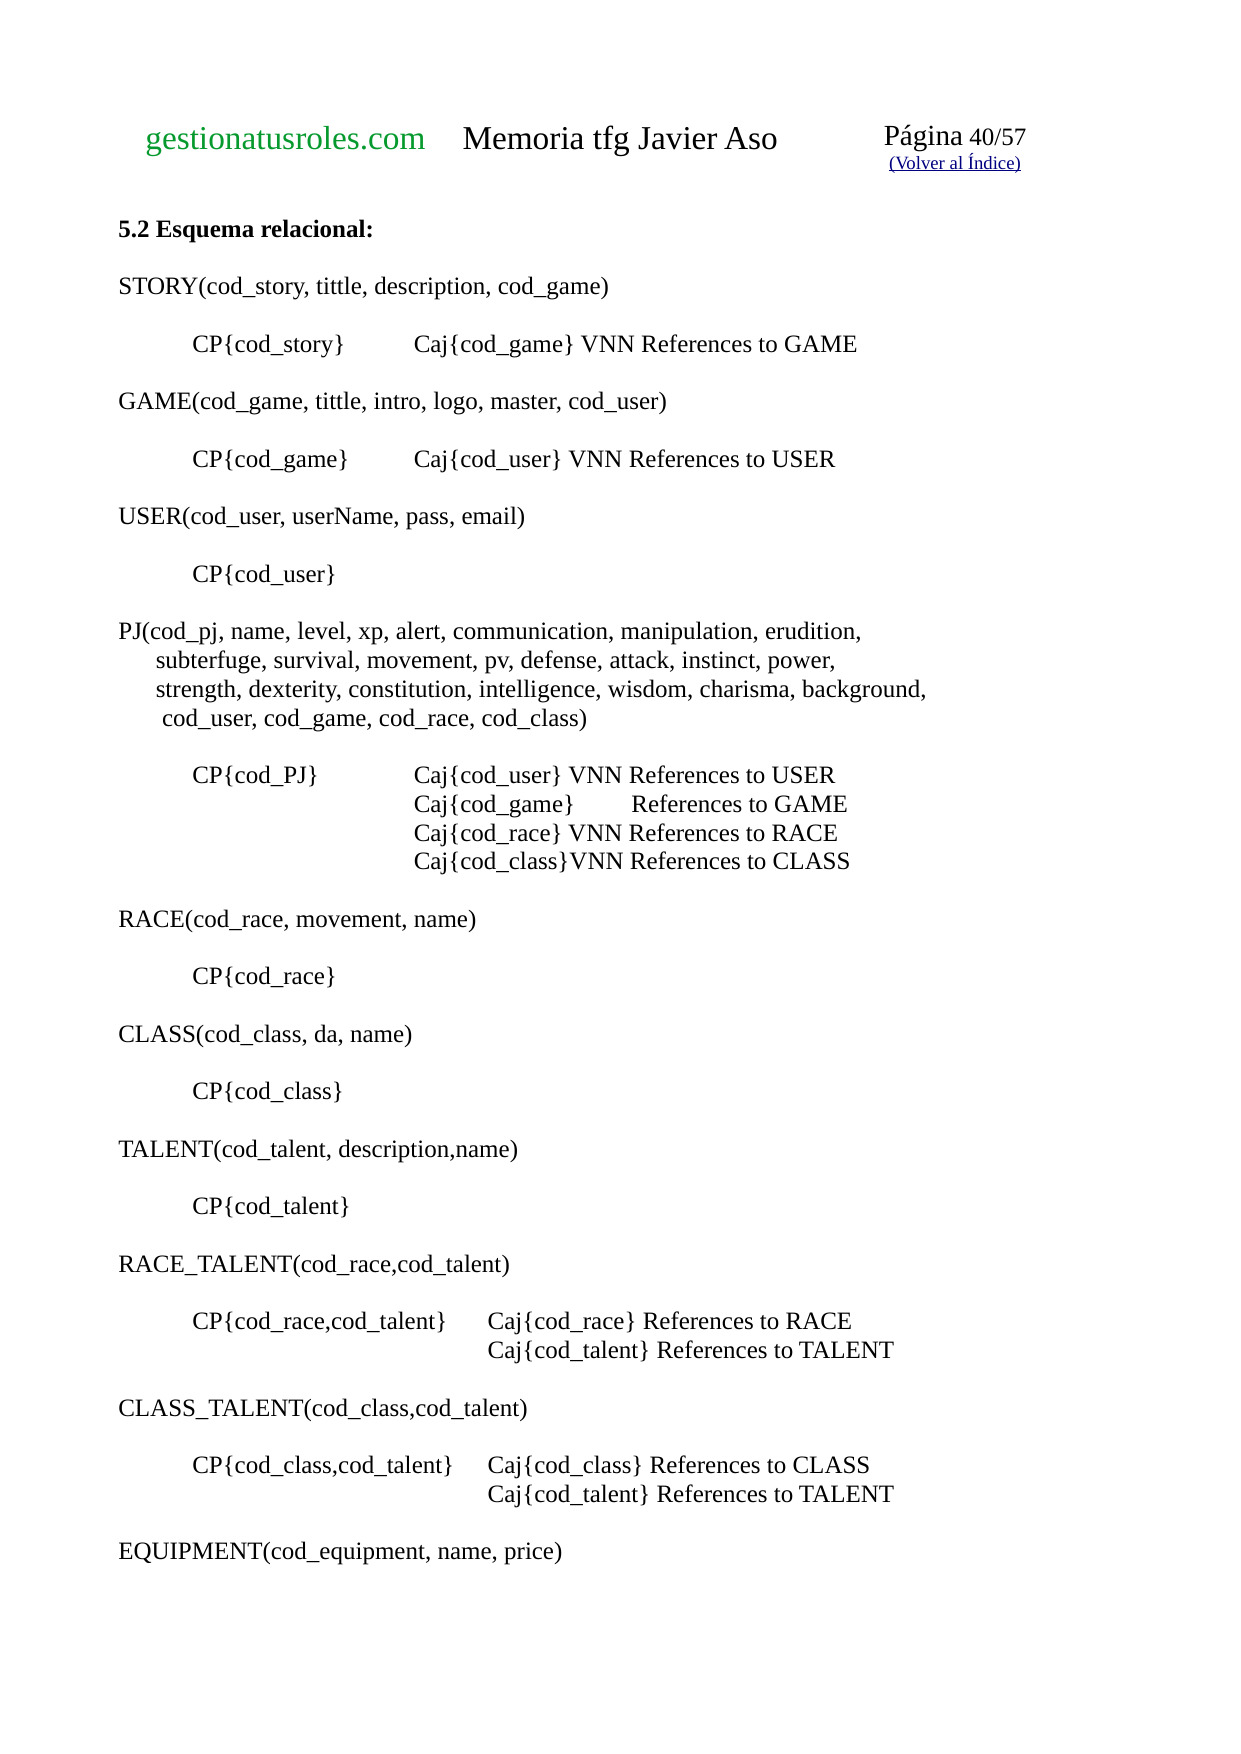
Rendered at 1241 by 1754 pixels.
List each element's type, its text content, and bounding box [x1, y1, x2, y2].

text CP{cod_talent} [118, 1191, 1122, 1220]
table_header Página 40/57 (Volver al Índice) [788, 118, 1122, 185]
text CLASS(cod_class, da, name) [118, 1019, 1122, 1048]
text strength, dexterity, constitution, intelligence, wisdom, charisma, background, [118, 674, 1122, 703]
text Caj{cod_class}VNN References to CLASS [118, 846, 1122, 875]
text EQUIPMENT(cod_equipment, name, price) [118, 1536, 1122, 1565]
text CP{cod_PJ} Caj{cod_user} VNN References to USER [118, 760, 1122, 789]
text CP{cod_story} Caj{cod_game} VNN References to GAME [118, 329, 1122, 358]
text RACE_TALENT(cod_race,cod_talent) [118, 1249, 1122, 1278]
table_header [118, 1594, 453, 1623]
text Caj{cod_game} References to GAME [118, 789, 1122, 818]
text STORY(cod_story, tittle, description, cod_game) [118, 271, 1122, 300]
text Caj{cod_talent} References to TALENT [118, 1335, 1122, 1364]
text CLASS_TALENT(cod_class,cod_talent) [118, 1393, 1122, 1421]
text GAME(cod_game, tittle, intro, logo, master, cod_user) [118, 386, 1122, 415]
text 5.2 Esquema relacional: [118, 214, 1122, 243]
table_header gestionatusroles.com [118, 118, 453, 185]
text CP{cod_class} [118, 1076, 1122, 1105]
text CP{cod_user} [118, 559, 1122, 588]
text subterfuge, survival, movement, pv, defense, attack, instinct, power, [118, 645, 1122, 674]
table_header [788, 1594, 1122, 1623]
text CP{cod_class,cod_talent} Caj{cod_class} References to CLASS [118, 1450, 1122, 1479]
text cod_user, cod_game, cod_race, cod_class) [118, 703, 1122, 731]
text Caj{cod_talent} References to TALENT [118, 1479, 1122, 1508]
text RACE(cod_race, movement, name) [118, 904, 1122, 933]
table_header [453, 1594, 787, 1623]
text CP{cod_game} Caj{cod_user} VNN References to USER [118, 444, 1122, 473]
text USER(cod_user, userName, pass, email) [118, 501, 1122, 530]
text PJ(cod_pj, name, level, xp, alert, communication, manipulation, erudition, [118, 616, 1122, 645]
text CP{cod_race} [118, 961, 1122, 990]
table_header Memoria tfg Javier Aso [453, 118, 787, 185]
text TALENT(cod_talent, description,name) [118, 1134, 1122, 1163]
text CP{cod_race,cod_talent} Caj{cod_race} References to RACE [118, 1306, 1122, 1335]
text Caj{cod_race} VNN References to RACE [118, 818, 1122, 846]
